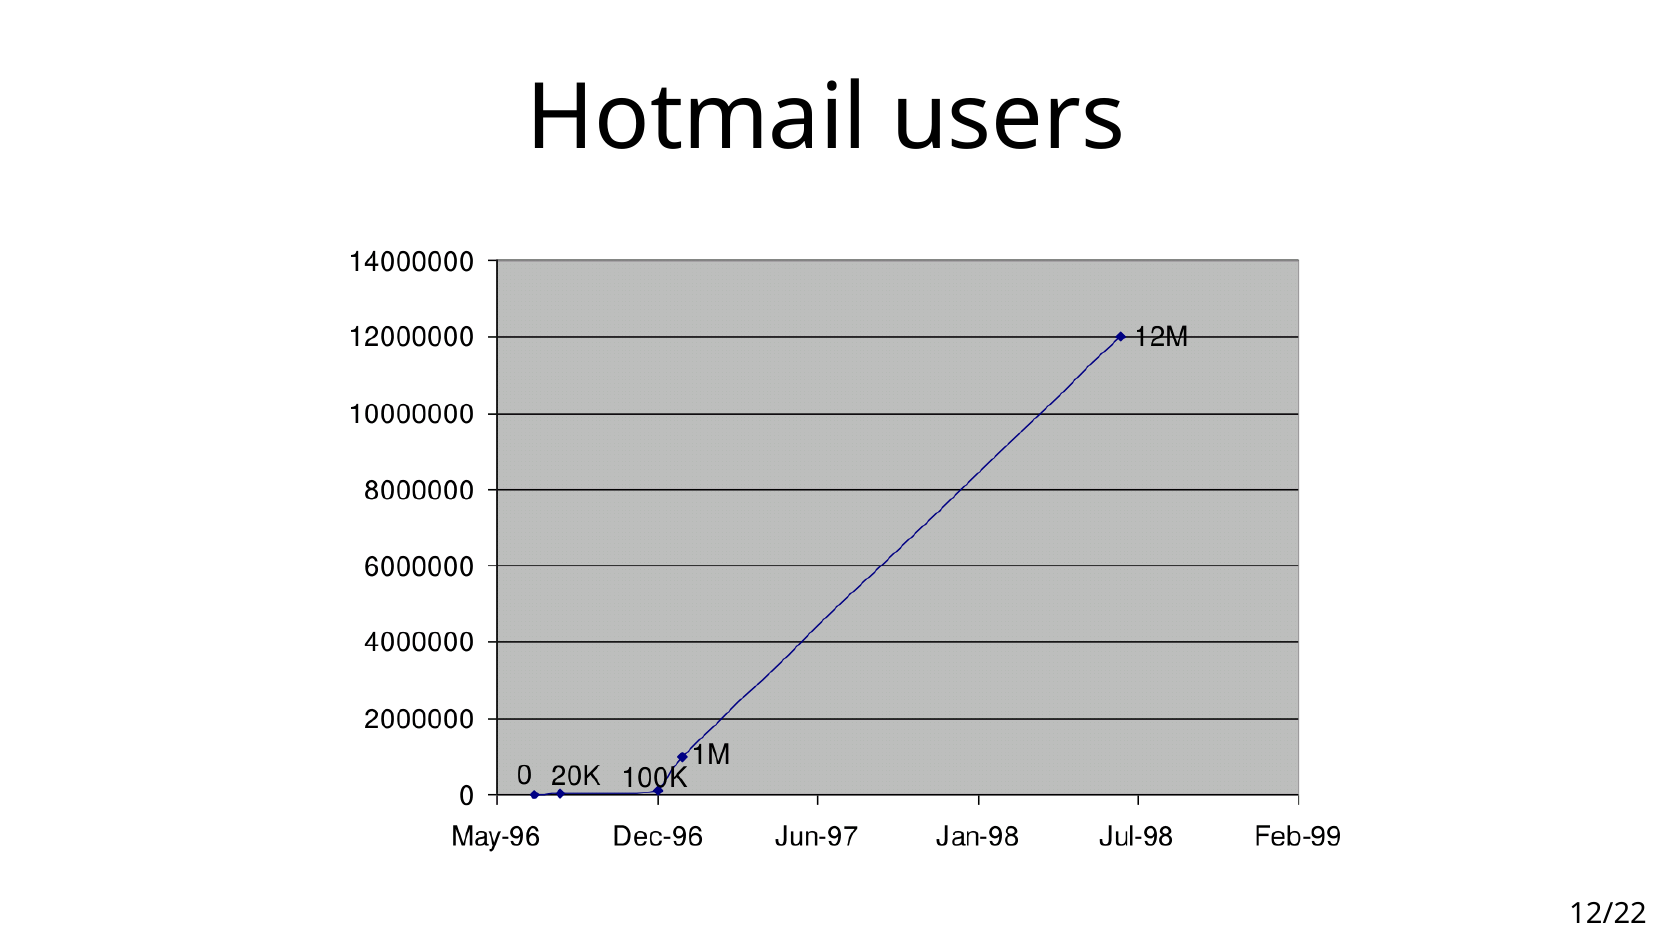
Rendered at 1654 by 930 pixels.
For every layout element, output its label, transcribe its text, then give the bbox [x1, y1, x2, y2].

picture [333, 225, 1351, 859]
title Hotmail users [82, 1, 1571, 225]
